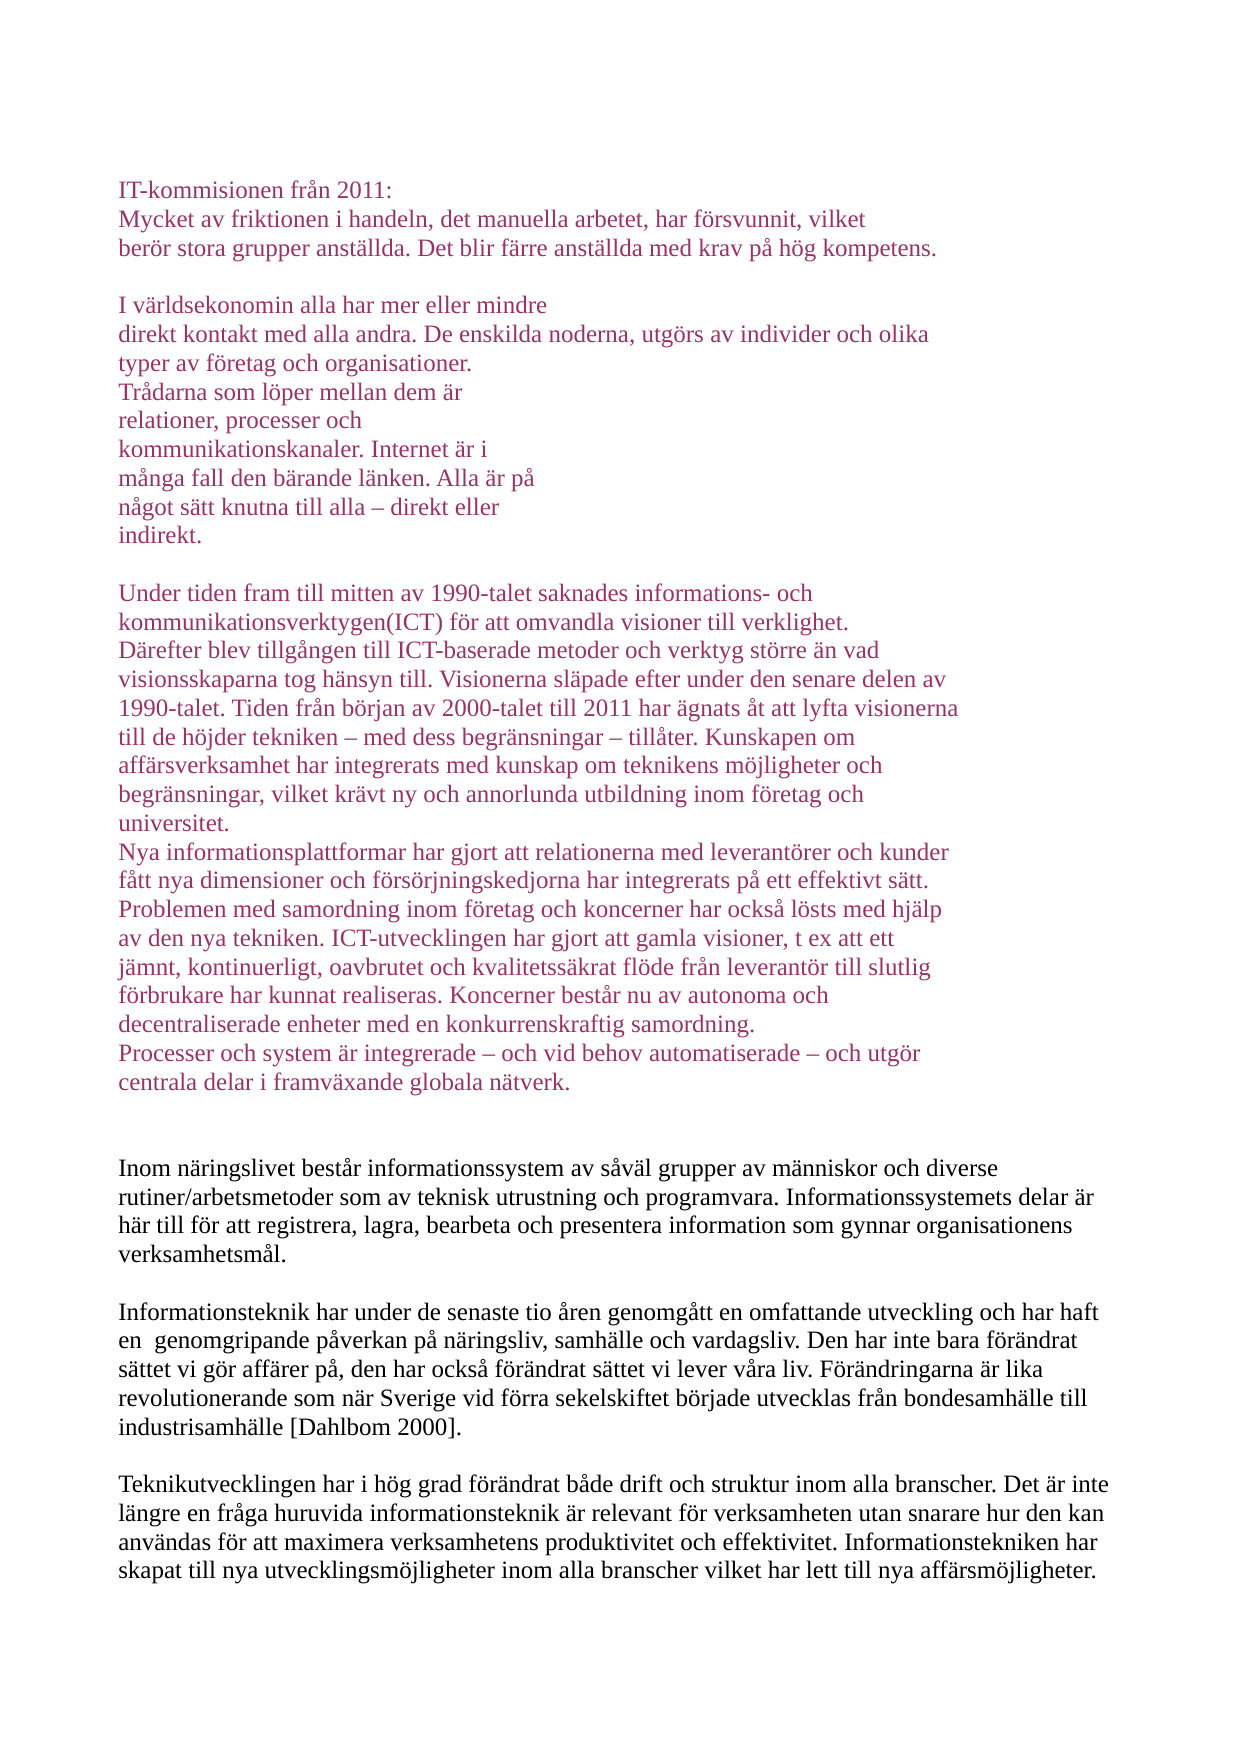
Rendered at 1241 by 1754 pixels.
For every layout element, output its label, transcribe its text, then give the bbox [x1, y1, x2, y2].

text jämnt, kontinuerligt, oavbrutet och kvalitetssäkrat flöde från leverantör till slutlig [118, 952, 1122, 981]
text Inom näringslivet består informationssystem av såväl grupper av människor och diverse rutiner/arbetsmetoder som av teknisk utrustning och programvara. Informationssystemets delar är här till för att registrera, lagra, bearbeta och presentera information som gynnar organisationens verksamhetsmål. [118, 1153, 1122, 1268]
text till de höjder tekniken – med dess begränsningar – tillåter. Kunskapen om [118, 722, 1122, 751]
text indirekt. [118, 521, 1122, 549]
text kommunikationsverktygen(ICT) för att omvandla visioner till verklighet. [118, 607, 1122, 636]
text relationer, processer och [118, 406, 1122, 434]
text decentraliserade enheter med en konkurrenskraftig samordning. [118, 1009, 1122, 1038]
text Trådarna som löper mellan dem är [118, 377, 1122, 406]
text Informationsteknik har under de senaste tio åren genomgått en omfattande utveckling och har haft en genomgripande påverkan på näringsliv, samhälle och vardagsliv. Den har inte bara förändrat sättet vi gör affärer på, den har också förändrat sättet vi lever våra liv. Förändringarna är lika revolutionerande som när Sverige vid förra sekelskiftet började utvecklas från bondesamhälle till industrisamhälle [Dahlbom 2000]. [118, 1297, 1122, 1441]
text Därefter blev tillgången till ICT-baserade metoder och verktyg större än vad [118, 636, 1122, 664]
text centrala delar i framväxande globala nätverk. [118, 1067, 1122, 1096]
text Teknikutvecklingen har i hög grad förändrat både drift och struktur inom alla branscher. Det är inte längre en fråga huruvida informationsteknik är relevant för verksamheten utan snarare hur den kan användas för att maximera verksamhetens produktivitet och effektivitet. Informationstekniken har skapat till nya utvecklingsmöjligheter inom alla branscher vilket har lett till nya affärsmöjligheter. [118, 1469, 1122, 1584]
text fått nya dimensioner och försörjningskedjorna har integrerats på ett effektivt sätt. [118, 866, 1122, 894]
text Mycket av friktionen i handeln, det manuella arbetet, har försvunnit, vilket [118, 204, 1122, 233]
text Under tiden fram till mitten av 1990-talet saknades informations- och [118, 578, 1122, 607]
text Nya informationsplattformar har gjort att relationerna med leverantörer och kunder [118, 837, 1122, 866]
text av den nya tekniken. ICT-utvecklingen har gjort att gamla visioner, t ex att ett [118, 923, 1122, 952]
text universitet. [118, 808, 1122, 837]
text förbrukare har kunnat realiseras. Koncerner består nu av autonoma och [118, 981, 1122, 1009]
text typer av företag och organisationer. [118, 348, 1122, 377]
text IT-kommisionen från 2011: [118, 176, 1122, 204]
text affärsverksamhet har integrerats med kunskap om teknikens möjligheter och [118, 751, 1122, 779]
text I världsekonomin alla har mer eller mindre [118, 291, 1122, 319]
text direkt kontakt med alla andra. De enskilda noderna, utgörs av individer och olika [118, 319, 1122, 348]
text många fall den bärande länken. Alla är på [118, 463, 1122, 492]
text berör stora grupper anställda. Det blir färre anställda med krav på hög kompetens. [118, 233, 1122, 262]
text kommunikationskanaler. Internet är i [118, 434, 1122, 463]
text visionsskaparna tog hänsyn till. Visionerna släpade efter under den senare delen av [118, 664, 1122, 693]
text 1990-talet. Tiden från början av 2000-talet till 2011 har ägnats åt att lyfta visionerna [118, 693, 1122, 722]
text Processer och system är integrerade – och vid behov automatiserade – och utgör [118, 1038, 1122, 1067]
text begränsningar, vilket krävt ny och annorlunda utbildning inom företag och [118, 779, 1122, 808]
text något sätt knutna till alla – direkt eller [118, 492, 1122, 521]
text Problemen med samordning inom företag och koncerner har också lösts med hjälp [118, 894, 1122, 923]
